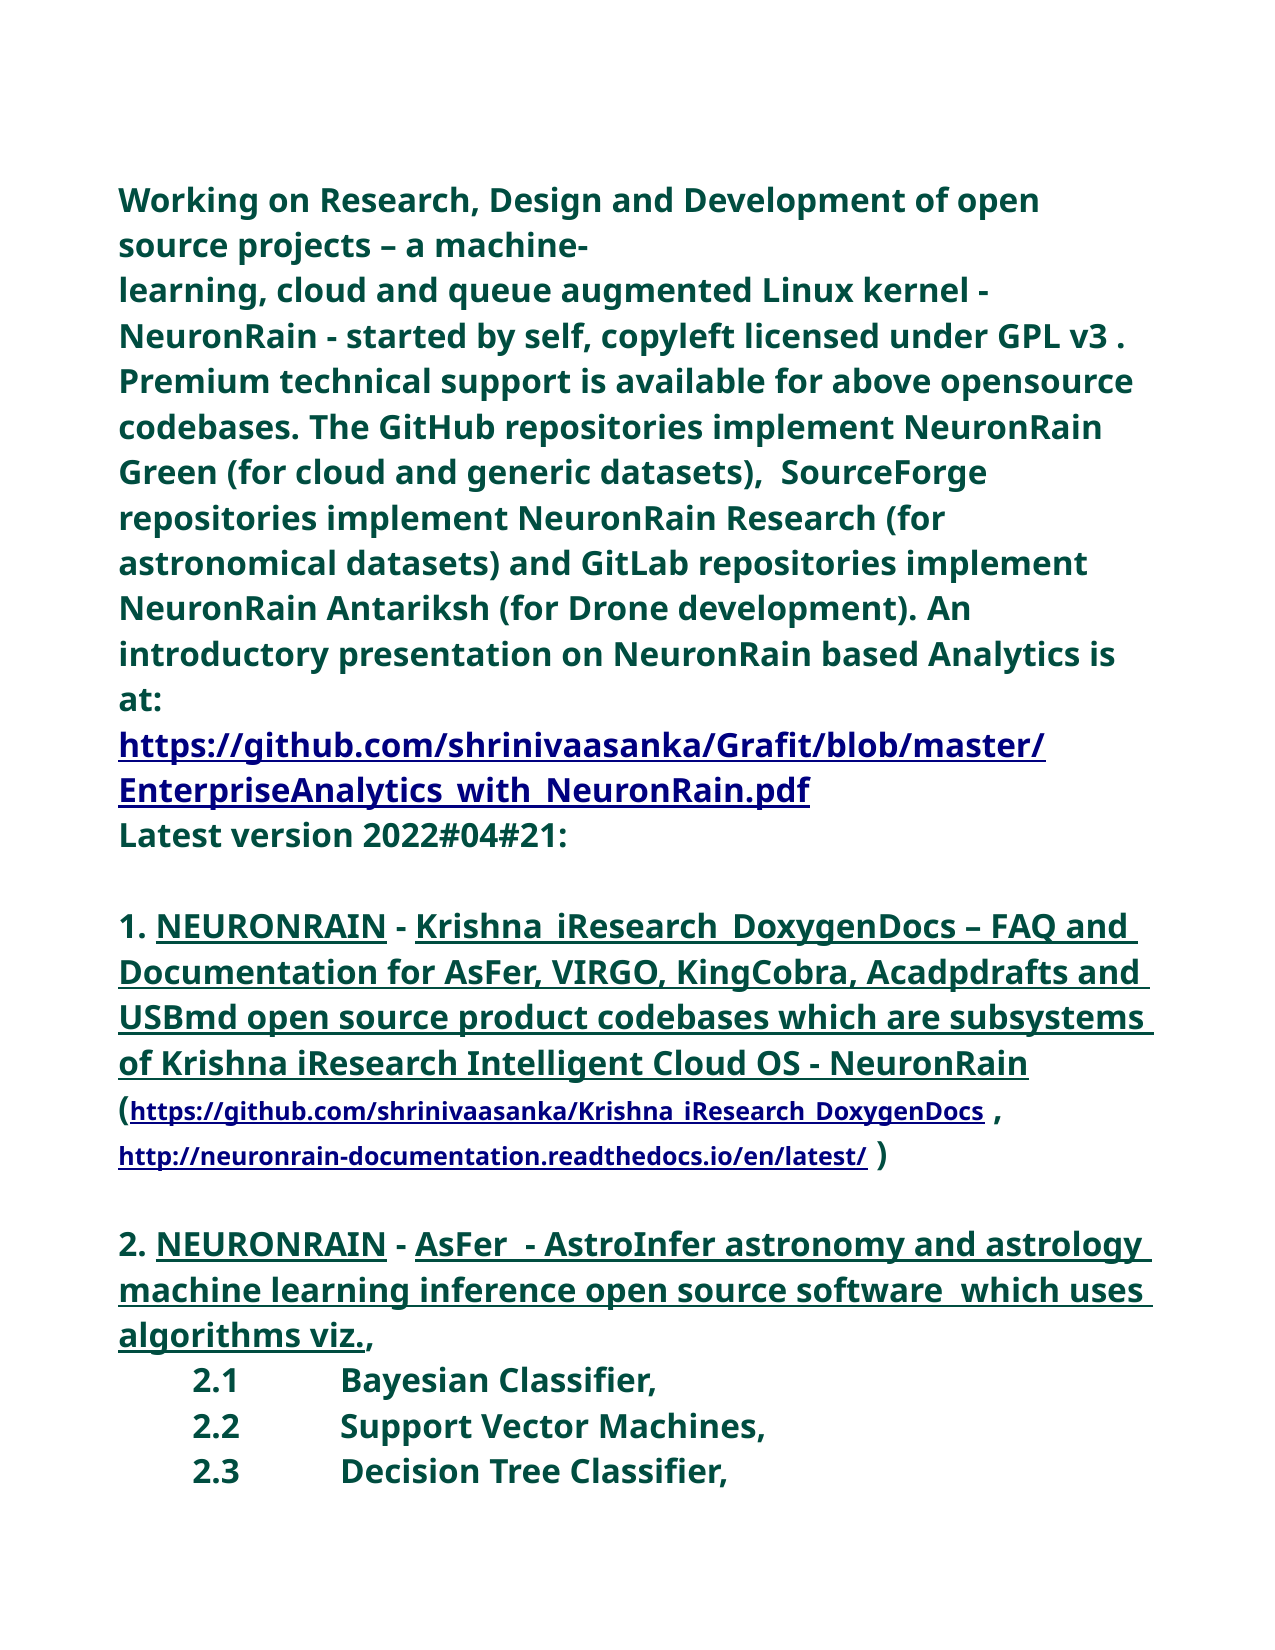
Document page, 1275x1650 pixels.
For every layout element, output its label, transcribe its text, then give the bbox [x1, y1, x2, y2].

text Working on Research, Design and Development of open source projects – a machine- [118, 176, 1157, 267]
text https://github.com/shrinivaasanka/Grafit/blob/master/EnterpriseAnalytics_with_NeuronRain.pdf [118, 721, 1157, 812]
text 2.2 Support Vector Machines, [118, 1403, 1157, 1448]
text Latest version 2022#04#21: [118, 812, 1157, 858]
text 2.3 Decision Tree Classifier, [118, 1448, 1157, 1493]
text 1. NEURONRAIN - Krishna_iResearch_DoxygenDocs – FAQ and Documentation for AsFer, VIRGO, KingCobra, Acadpdrafts and USBmd open source product codebases which are subsystems of Krishna iResearch Intelligent Cloud OS - NeuronRain [118, 903, 1157, 1085]
text 2. NEURONRAIN - AsFer - AstroInfer astronomy and astrology machine learning inference open source software which uses algorithms viz., [118, 1221, 1157, 1357]
text 2.1 Bayesian Classifier, [118, 1357, 1157, 1403]
text (https://github.com/shrinivaasanka/Krishna_iResearch_DoxygenDocs , http://neuronrain-documentation.readthedocs.io/en/latest/ ) [118, 1085, 1157, 1176]
text learning, cloud and queue augmented Linux kernel - NeuronRain - started by self, copyleft licensed under GPL v3 . Premium technical support is available for above opensource codebases. The GitHub repositories implement NeuronRain Green (for cloud and generic datasets), SourceForge repositories implement NeuronRain Research (for astronomical datasets) and GitLab repositories implement NeuronRain Antariksh (for Drone development). An introductory presentation on NeuronRain based Analytics is at: [118, 267, 1157, 721]
